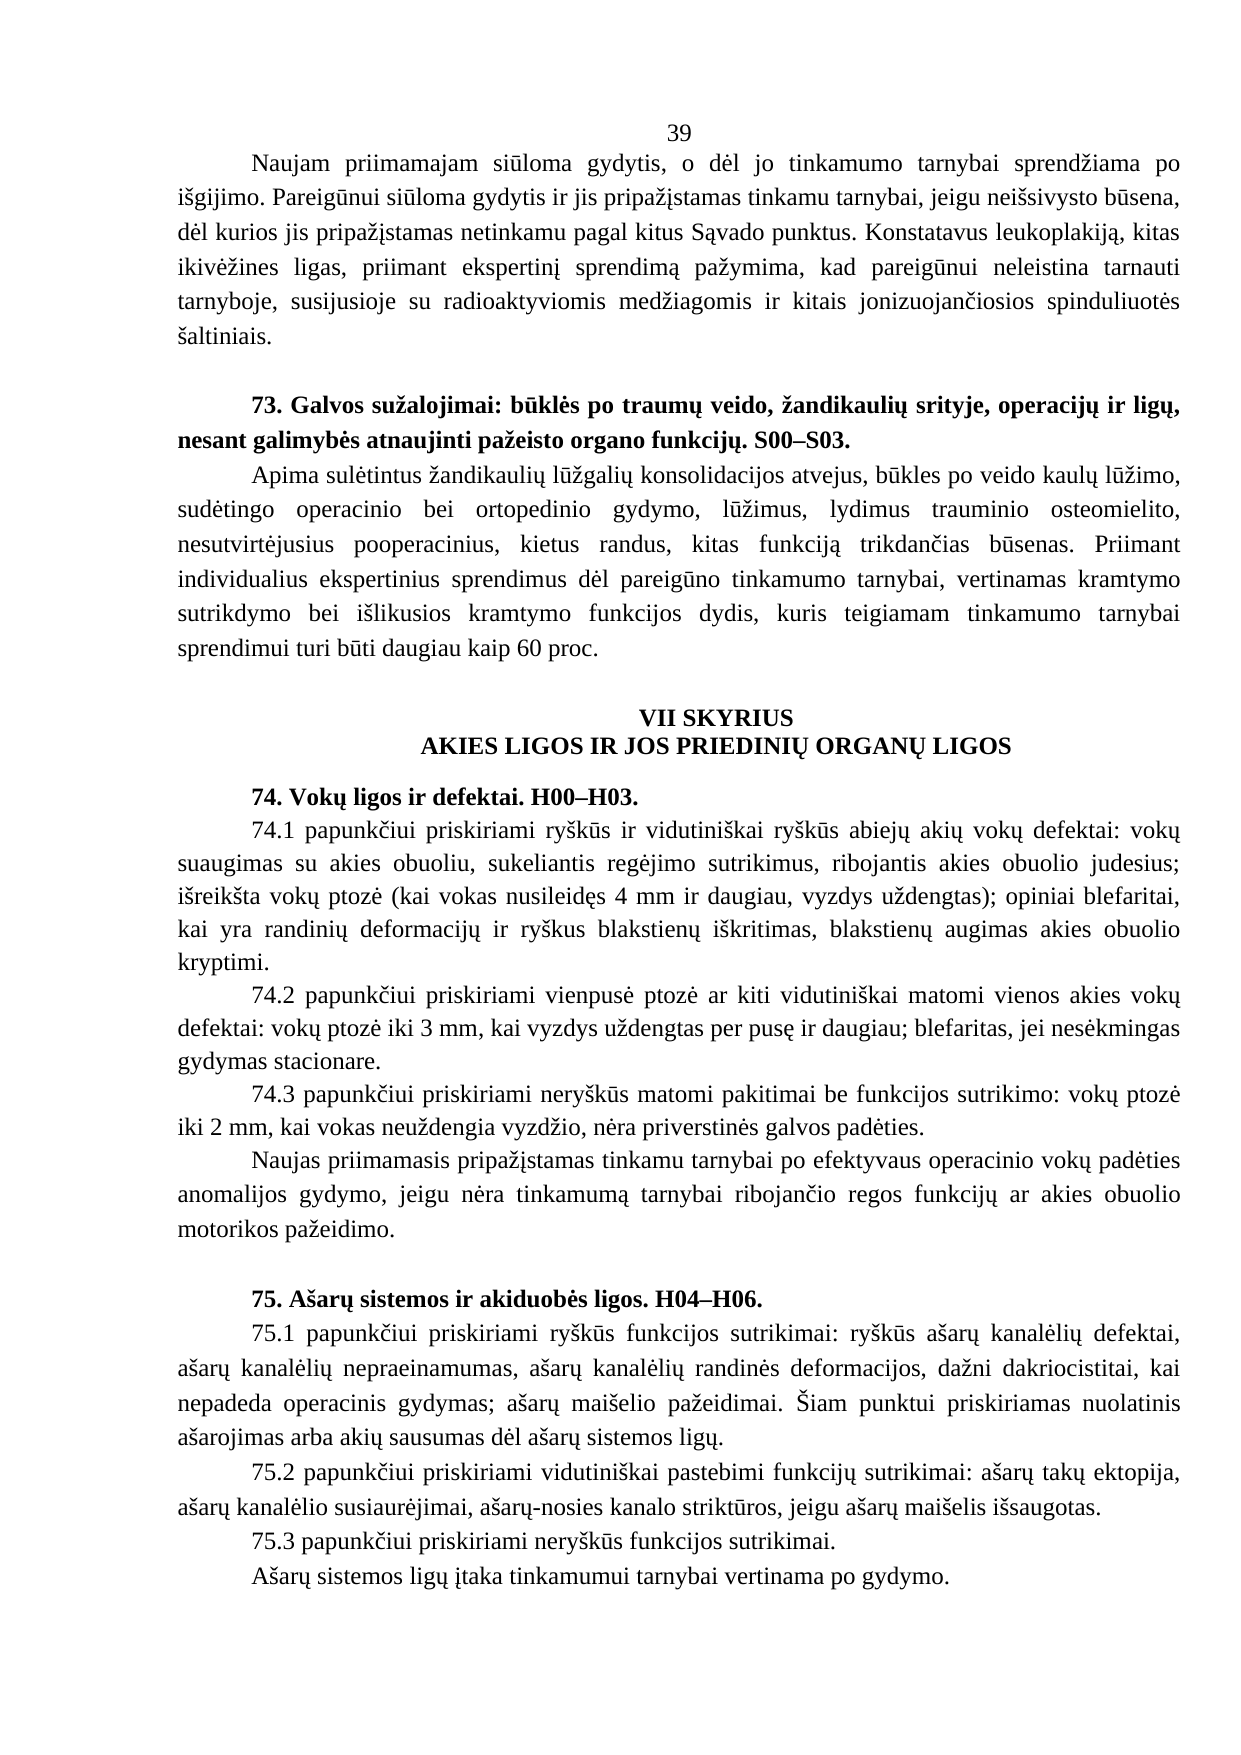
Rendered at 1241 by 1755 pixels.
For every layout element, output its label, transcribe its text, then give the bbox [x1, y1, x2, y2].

text 75. Ašarų sistemos ir akiduobės ligos. H04–H06. [177, 1284, 1181, 1312]
text 74. Vokų ligos ir defektai. H00–H03. [177, 782, 1181, 810]
text 74.2 papunkčiui priskiriami vienpusė ptozė ar kiti vidutiniškai matomi vienos akies vokų defektai: vokų ptozė iki 3 mm, kai vyzdys uždengtas per pusę ir daugiau; blefaritas, jei nesėkmingas gydymas stacionare. [177, 980, 1181, 1074]
text VII SKYRIUS [177, 703, 1181, 731]
text Apima sulėtintus žandikaulių lūžgalių konsolidacijos atvejus, būkles po veido kaulų lūžimo, sudėtingo operacinio bei ortopedinio gydymo, lūžimus, lydimus trauminio osteomielito, nesutvirtėjusius pooperacinius, kietus randus, kitas funkciją trikdančias būsenas. Priimant individualius ekspertinius sprendimus dėl pareigūno tinkamumo tarnybai, vertinamas kramtymo sutrikdymo bei išlikusios kramtymo funkcijos dydis, kuris teigiamam tinkamumo tarnybai sprendimui turi būti daugiau kaip 60 proc. [177, 460, 1181, 662]
text 75.2 papunkčiui priskiriami vidutiniškai pastebimi funkcijų sutrikimai: ašarų takų ektopija, ašarų kanalėlio susiaurėjimai, ašarų-nosies kanalo striktūros, jeigu ašarų maišelis išsaugotas. [177, 1457, 1181, 1521]
text Naujam priimamajam siūloma gydytis, o dėl jo tinkamumo tarnybai sprendžiama po išgijimo. Pareigūnui siūloma gydytis ir jis pripažįstamas tinkamu tarnybai, jeigu neišsivysto būsena, dėl kurios jis pripažįstamas netinkamu pagal kitus Sąvado punktus. Konstatavus leukoplakiją, kitas ikivėžines ligas, priimant ekspertinį sprendimą pažymima, kad pareigūnui neleistina tarnauti tarnyboje, susijusioje su radioaktyviomis medžiagomis ir kitais jonizuojančiosios spinduliuotės šaltiniais. [177, 148, 1181, 350]
text 73. Galvos sužalojimai: būklės po traumų veido, žandikaulių srityje, operacijų ir ligų, nesant galimybės atnaujinti pažeisto organo funkcijų. S00–S03. [177, 390, 1181, 454]
text 75.3 papunkčiui priskiriami neryškūs funkcijos sutrikimai. [177, 1526, 1181, 1555]
text Ašarų sistemos ligų įtaka tinkamumui tarnybai vertinama po gydymo. [177, 1561, 1181, 1590]
text 74.1 papunkčiui priskiriami ryškūs ir vidutiniškai ryškūs abiejų akių vokų defektai: vokų suaugimas su akies obuoliu, sukeliantis regėjimo sutrikimus, ribojantis akies obuolio judesius; išreikšta vokų ptozė (kai vokas nusileidęs 4 mm ir daugiau, vyzdys uždengtas); opiniai blefaritai, kai yra randinių deformacijų ir ryškus blakstienų iškritimas, blakstienų augimas akies obuolio kryptimi. [177, 815, 1181, 976]
text Naujas priimamasis pripažįstamas tinkamu tarnybai po efektyvaus operacinio vokų padėties anomalijos gydymo, jeigu nėra tinkamumą tarnybai ribojančio regos funkcijų ar akies obuolio motorikos pažeidimo. [177, 1145, 1181, 1243]
text 74.3 papunkčiui priskiriami neryškūs matomi pakitimai be funkcijos sutrikimo: vokų ptozė iki 2 mm, kai vokas neuždengia vyzdžio, nėra priverstinės galvos padėties. [177, 1079, 1181, 1141]
text AKIES LIGOS IR JOS PRIEDINIŲ ORGANŲ LIGOS [177, 731, 1181, 760]
text 75.1 papunkčiui priskiriami ryškūs funkcijos sutrikimai: ryškūs ašarų kanalėlių defektai, ašarų kanalėlių nepraeinamumas, ašarų kanalėlių randinės deformacijos, dažni dakriocistitai, kai nepadeda operacinis gydymas; ašarų maišelio pažeidimai. Šiam punktui priskiriamas nuolatinis ašarojimas arba akių sausumas dėl ašarų sistemos ligų. [177, 1318, 1181, 1451]
